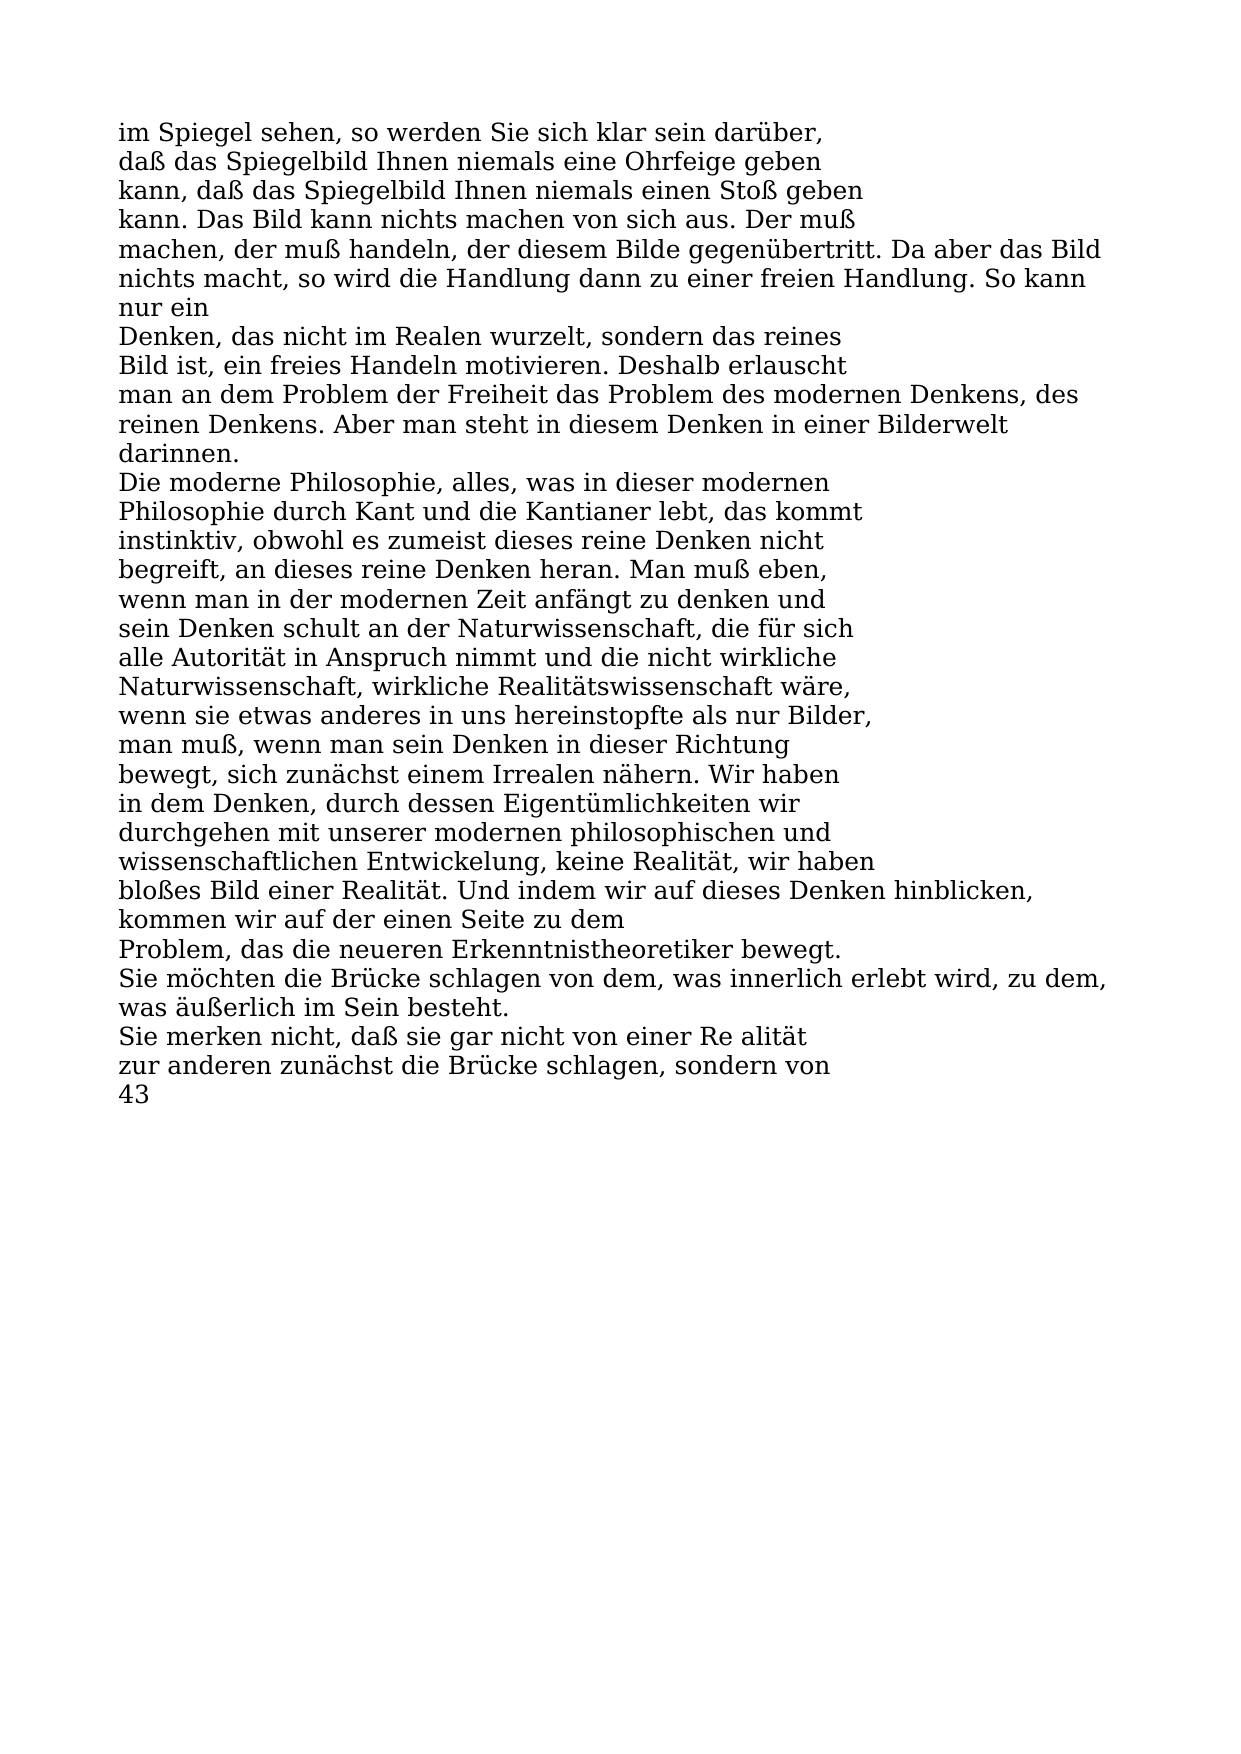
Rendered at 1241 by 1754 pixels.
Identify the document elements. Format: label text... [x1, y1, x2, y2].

text wenn sie etwas anderes in uns hereinstopfte als nur Bilder, [118, 701, 1122, 731]
text daß das Spiegelbild Ihnen niemals eine Ohrfeige geben [118, 147, 1122, 176]
text 43 [118, 1081, 1122, 1110]
text durchgehen mit unserer modernen philosophischen und [118, 818, 1122, 847]
text alle Autorität in Anspruch nimmt und die nicht wirkliche [118, 643, 1122, 672]
text Bild ist, ein freies Handeln motivieren. Deshalb erlauscht [118, 351, 1122, 381]
text bewegt, sich zunächst einem Irrealen nähern. Wir haben [118, 760, 1122, 789]
text sein Denken schult an der Naturwissenschaft, die für sich [118, 614, 1122, 643]
text Denken, das nicht im Realen wurzelt, sondern das reines [118, 322, 1122, 351]
text Sie merken nicht, daß sie gar nicht von einer Re alität [118, 1022, 1122, 1051]
text Die moderne Philosophie, alles, was in dieser modernen [118, 468, 1122, 497]
text begreift, an dieses reine Denken heran. Man muß eben, [118, 556, 1122, 585]
text Naturwissenschaft, wirkliche Realitätswissenschaft wäre, [118, 672, 1122, 701]
text man an dem Problem der Freiheit das Problem des modernen Denkens, des reinen Denkens. Aber man steht in diesem Denken in einer Bilderwelt darinnen. [118, 381, 1122, 468]
text in dem Denken, durch dessen Eigentümlichkeiten wir [118, 789, 1122, 818]
text im Spiegel sehen, so werden Sie sich klar sein darüber, [118, 118, 1122, 147]
text kann, daß das Spiegelbild Ihnen niemals einen Stoß geben [118, 176, 1122, 206]
text Philosophie durch Kant und die Kantianer lebt, das kommt [118, 497, 1122, 526]
text bloßes Bild einer Realität. Und indem wir auf dieses Denken hinblicken, kommen wir auf der einen Seite zu dem [118, 876, 1122, 935]
text wenn man in der modernen Zeit anfängt zu denken und [118, 585, 1122, 614]
text zur anderen zunächst die Brücke schlagen, sondern von [118, 1051, 1122, 1081]
text man muß, wenn man sein Denken in dieser Richtung [118, 731, 1122, 760]
text wissenschaftlichen Entwickelung, keine Realität, wir haben [118, 847, 1122, 876]
text machen, der muß handeln, der diesem Bilde gegenübertritt. Da aber das Bild nichts macht, so wird die Handlung dann zu einer freien Handlung. So kann nur ein [118, 235, 1122, 322]
text Problem, das die neueren Erkenntnistheoretiker bewegt. [118, 935, 1122, 964]
text kann. Das Bild kann nichts machen von sich aus. Der muß [118, 206, 1122, 235]
text Sie möchten die Brücke schlagen von dem, was innerlich erlebt wird, zu dem, was äußerlich im Sein besteht. [118, 964, 1122, 1022]
text instinktiv, obwohl es zumeist dieses reine Denken nicht [118, 526, 1122, 556]
